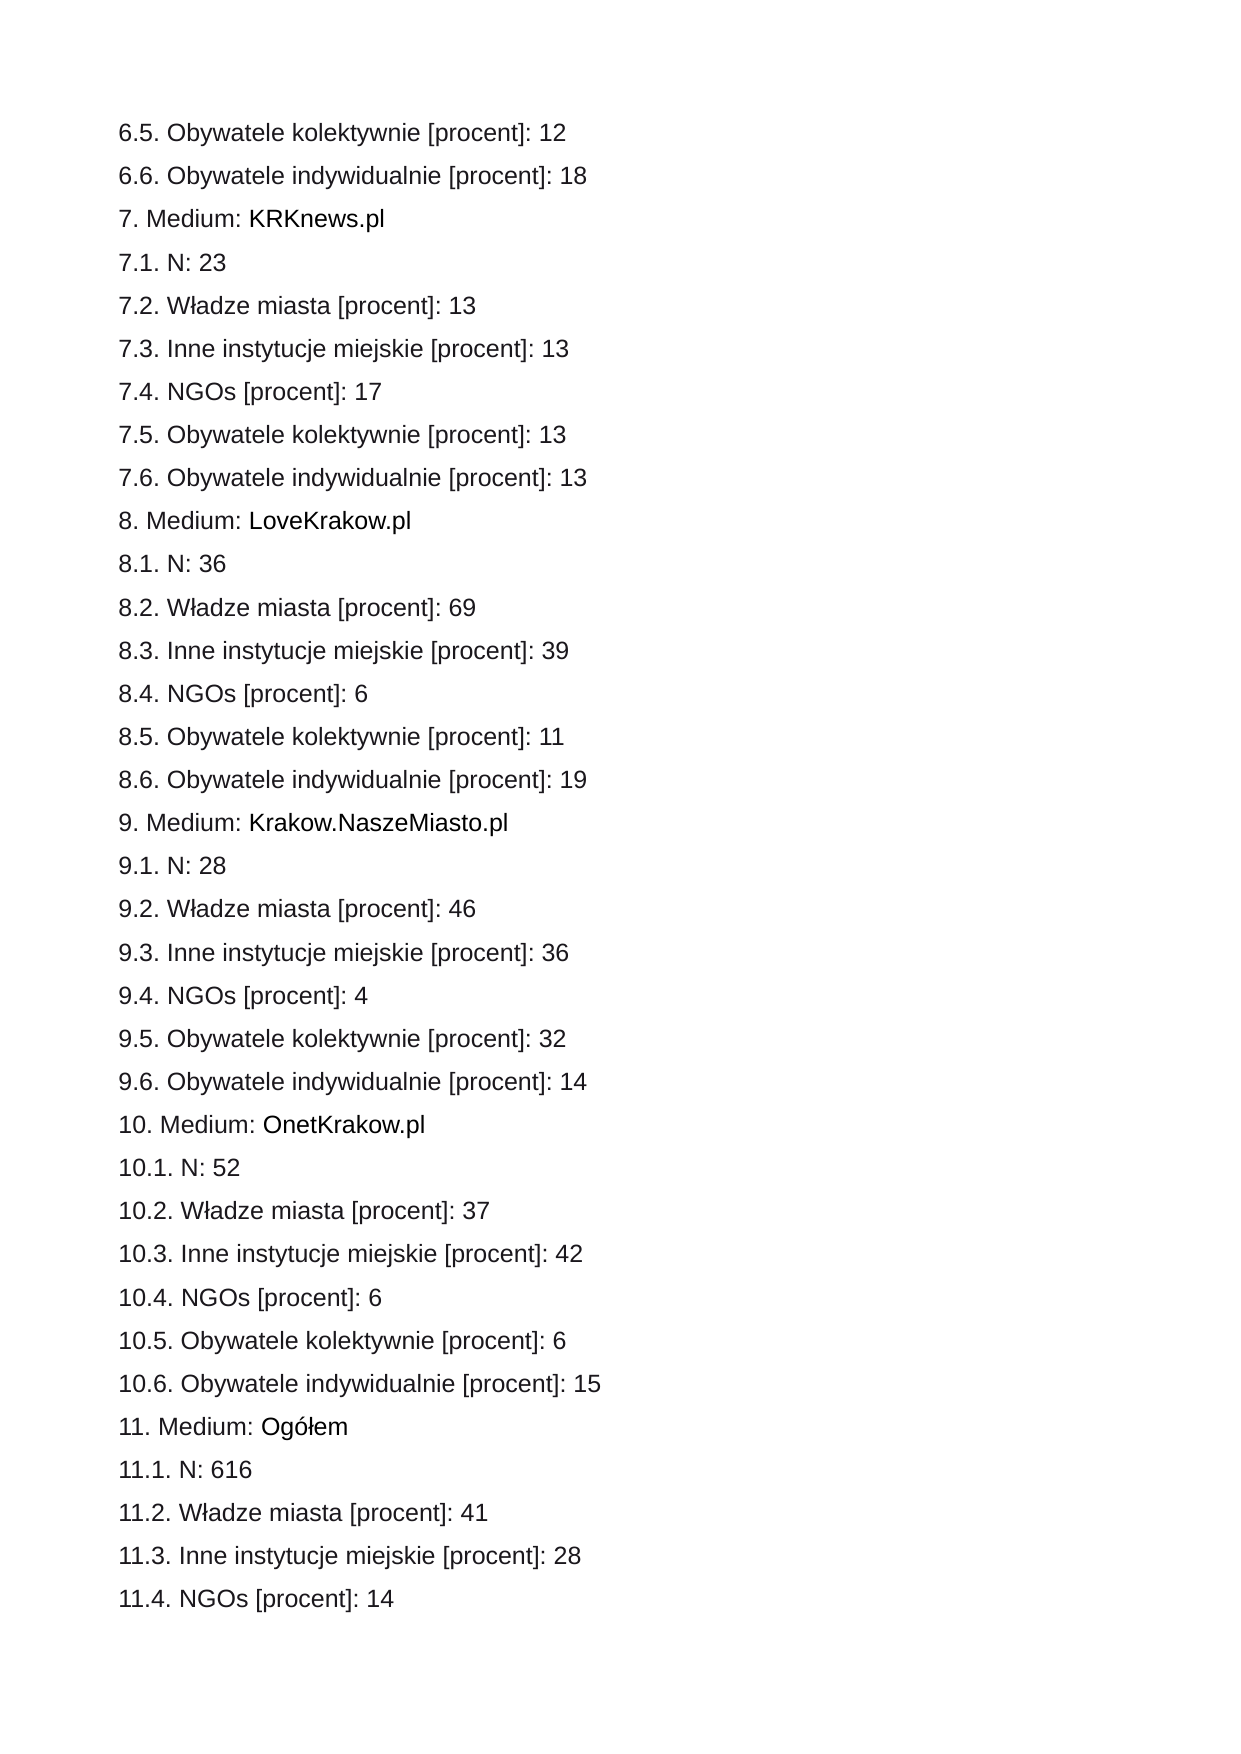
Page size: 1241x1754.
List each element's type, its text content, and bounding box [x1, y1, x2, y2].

text 7.5. Obywatele kolektywnie [procent]: 13 [118, 420, 1122, 449]
text 8.6. Obywatele indywidualnie [procent]: 19 [118, 765, 1122, 794]
text 9.2. Władze miasta [procent]: 46 [118, 894, 1122, 923]
text 8.4. NGOs [procent]: 6 [118, 679, 1122, 707]
text 8.2. Władze miasta [procent]: 69 [118, 592, 1122, 621]
text 6.5. Obywatele kolektywnie [procent]: 12 [118, 118, 1122, 147]
text 11.1. N: 616 [118, 1455, 1122, 1484]
text 7.2. Władze miasta [procent]: 13 [118, 291, 1122, 319]
text 7. Medium: KRKnews.pl [118, 204, 1122, 233]
text 9. Medium: Krakow.NaszeMiasto.pl [118, 808, 1122, 837]
text 7.4. NGOs [procent]: 17 [118, 377, 1122, 406]
text 9.3. Inne instytucje miejskie [procent]: 36 [118, 937, 1122, 966]
text 7.1. N: 23 [118, 247, 1122, 276]
text 9.6. Obywatele indywidualnie [procent]: 14 [118, 1067, 1122, 1096]
text 10.4. NGOs [procent]: 6 [118, 1282, 1122, 1311]
text 8.1. N: 36 [118, 549, 1122, 578]
text 10.3. Inne instytucje miejskie [procent]: 42 [118, 1239, 1122, 1268]
text 8.3. Inne instytucje miejskie [procent]: 39 [118, 636, 1122, 664]
text 11. Medium: Ogółem [118, 1412, 1122, 1441]
text 10.2. Władze miasta [procent]: 37 [118, 1196, 1122, 1225]
text 6.6. Obywatele indywidualnie [procent]: 18 [118, 161, 1122, 190]
text 10.6. Obywatele indywidualnie [procent]: 15 [118, 1369, 1122, 1397]
text 9.5. Obywatele kolektywnie [procent]: 32 [118, 1024, 1122, 1052]
text 11.3. Inne instytucje miejskie [procent]: 28 [118, 1541, 1122, 1570]
text 10.5. Obywatele kolektywnie [procent]: 6 [118, 1326, 1122, 1354]
text 7.6. Obywatele indywidualnie [procent]: 13 [118, 463, 1122, 492]
text 11.2. Władze miasta [procent]: 41 [118, 1498, 1122, 1527]
text 11.4. NGOs [procent]: 14 [118, 1584, 1122, 1613]
text 7.3. Inne instytucje miejskie [procent]: 13 [118, 334, 1122, 362]
text 9.4. NGOs [procent]: 4 [118, 981, 1122, 1009]
text 8. Medium: LoveKrakow.pl [118, 506, 1122, 535]
text 8.5. Obywatele kolektywnie [procent]: 11 [118, 722, 1122, 751]
text 10. Medium: OnetKrakow.pl [118, 1110, 1122, 1139]
text 9.1. N: 28 [118, 851, 1122, 880]
text 10.1. N: 52 [118, 1153, 1122, 1182]
